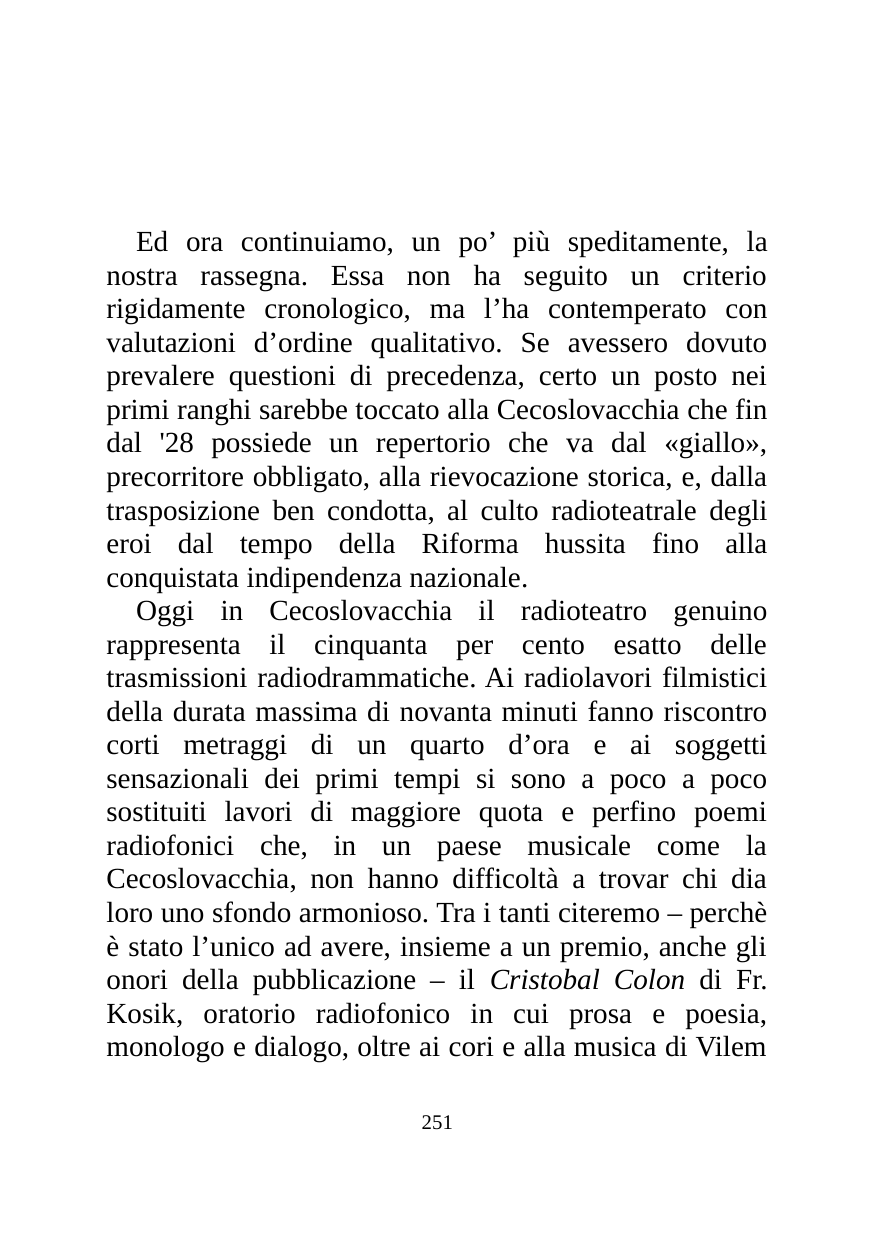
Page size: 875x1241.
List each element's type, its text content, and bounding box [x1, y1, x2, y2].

text Ed ora continuiamo, un po’ più speditamente, la nostra rassegna. Essa non ha seguito un criterio rigidamente cronologico, ma l’ha contemperato con valutazioni d’ordine qualitativo. Se avessero dovuto prevalere questioni di precedenza, certo un posto nei primi ranghi sarebbe toccato alla Cecoslovacchia che fin dal '28 possiede un repertorio che va dal «giallo», precorritore obbligato, alla rievocazione storica, e, dalla trasposizione ben condotta, al culto radioteatrale degli eroi dal tempo della Riforma hussita fino alla conquistata indipendenza nazionale. [106, 224, 768, 593]
text Oggi in Cecoslovacchia il radioteatro genuino rappresenta il cinquanta per cento esatto delle trasmissioni radiodrammatiche. Ai radiolavori filmistici della durata massima di novanta minuti fanno riscontro corti metraggi di un quarto d’ora e ai soggetti sensazionali dei primi tempi si sono a poco a poco sostituiti lavori di maggiore quota e perfino poemi radiofonici che, in un paese musicale come la Cecoslovacchia, non hanno difficoltà a trovar chi dia loro uno sfondo armonioso. Tra i tanti citeremo – perchè è stato l’unico ad avere, insieme a un premio, anche gli onori della pubblicazione – il Cristobal Colon di Fr. Kosik, oratorio radiofonico in cui prosa e poesia, monologo e dialogo, oltre ai cori e alla musica di Vilem [106, 593, 768, 1063]
